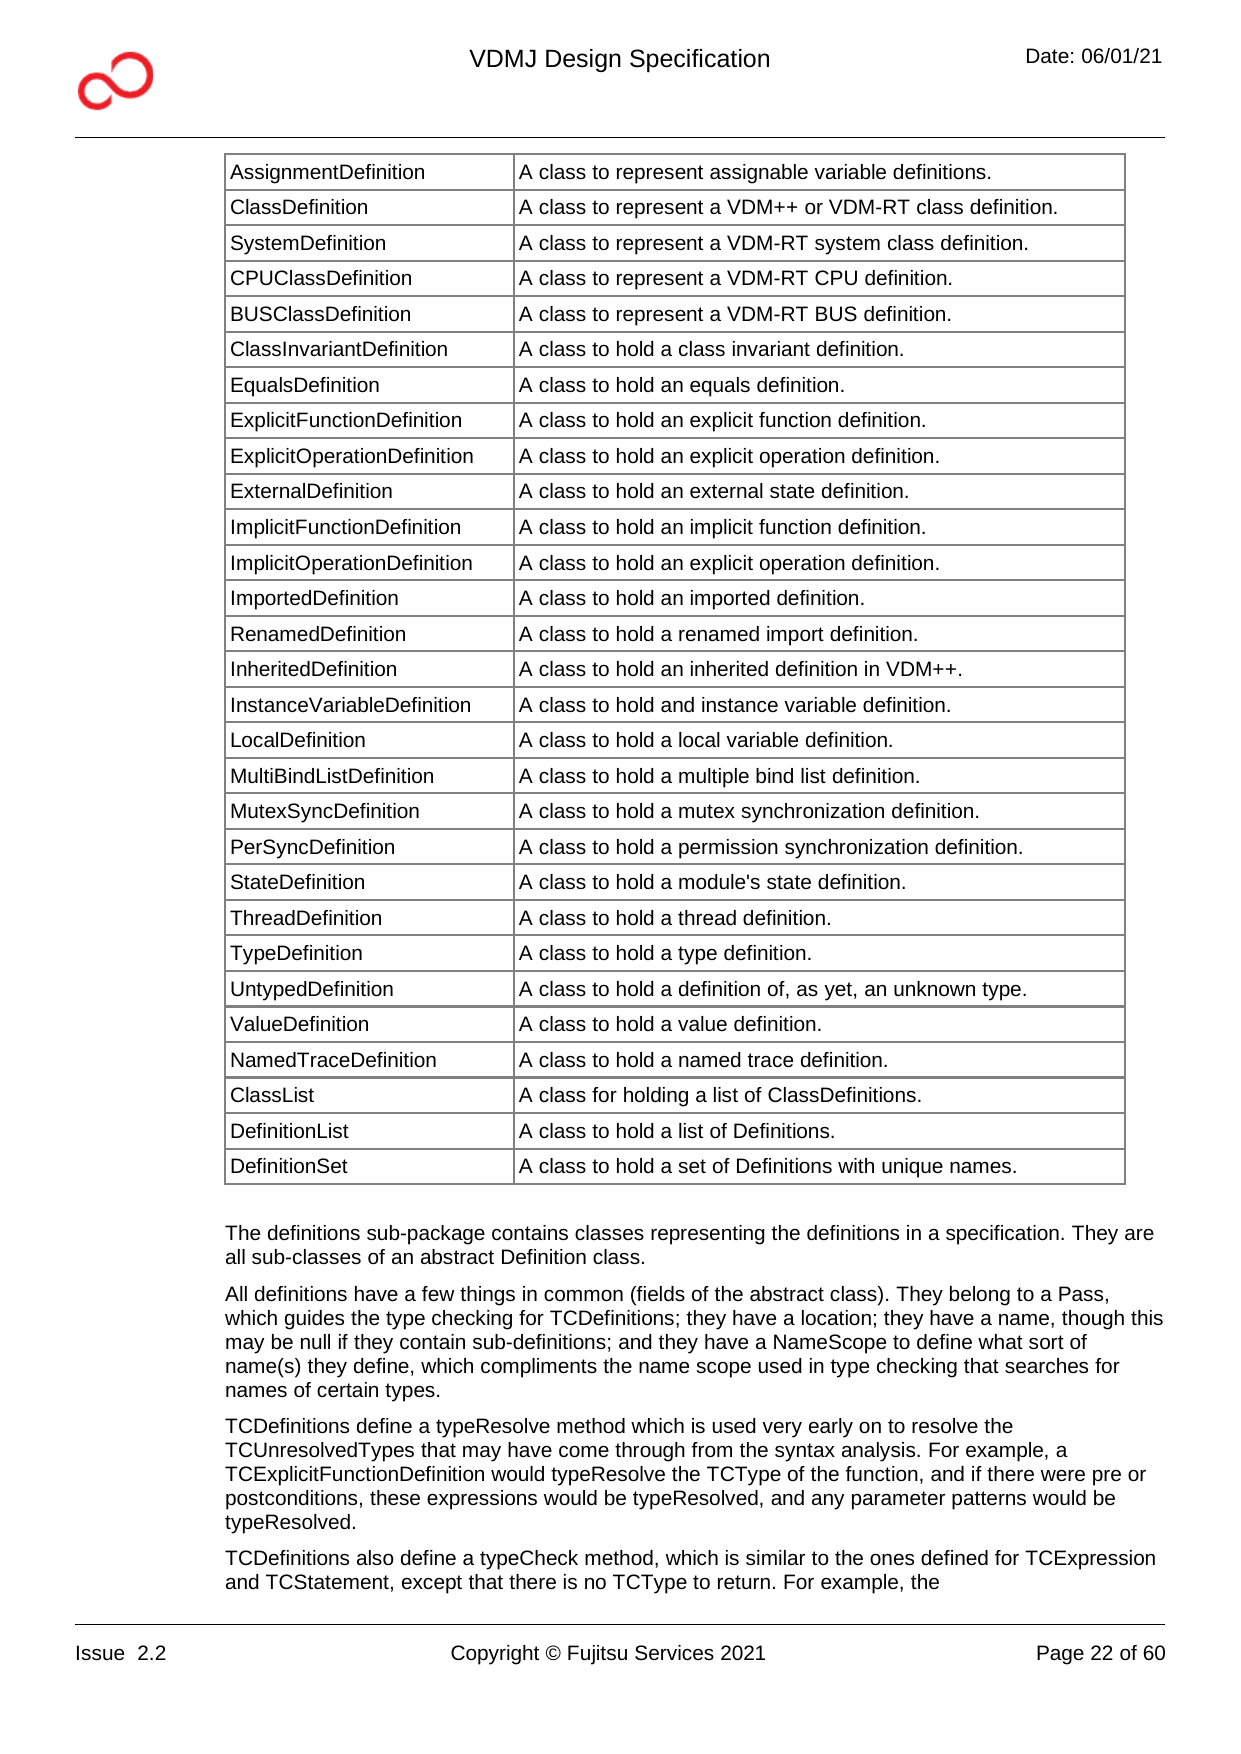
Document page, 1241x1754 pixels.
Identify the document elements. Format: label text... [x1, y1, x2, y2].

table_cell UntypedDefinition [226, 972, 513, 1005]
table_cell A class to hold a list of Definitions. [515, 1114, 1124, 1147]
table_cell ClassList [226, 1079, 513, 1112]
table_cell SystemDefinition [226, 226, 513, 259]
table_cell ValueDefinition [226, 1008, 513, 1041]
table_cell A class to hold an explicit function definition. [515, 404, 1124, 437]
table_cell A class to hold and instance variable definition. [515, 688, 1124, 721]
table_cell A class to hold an explicit operation definition. [515, 439, 1124, 473]
table_cell ImportedDefinition [226, 581, 513, 615]
table_cell A class to hold a named trace definition. [515, 1043, 1124, 1076]
table_cell A class for holding a list of ClassDefinitions. [515, 1079, 1124, 1112]
table_cell DefinitionSet [226, 1150, 513, 1183]
table_cell A class to represent a VDM-RT BUS definition. [515, 297, 1124, 331]
table_cell A class to represent a VDM-RT system class definition. [515, 226, 1124, 259]
table_cell A class to represent a VDM++ or VDM-RT class definition. [515, 191, 1124, 224]
table_cell RenamedDefinition [226, 617, 513, 650]
table_cell A class to hold a multiple bind list definition. [515, 759, 1124, 792]
table_cell BUSClassDefinition [226, 297, 513, 331]
table_cell EqualsDefinition [226, 368, 513, 402]
table_cell A class to hold a thread definition. [515, 901, 1124, 934]
text TCDefinitions also define a typeCheck method, which is similar to the ones defined for TCExpression and TCStatement, except that there is no TCType to return. For example, the [225, 1547, 1165, 1594]
table_cell A class to hold a permission synchronization definition. [515, 830, 1124, 863]
table_cell A class to hold a local variable definition. [515, 723, 1124, 757]
table_cell A class to hold a set of Definitions with unique names. [515, 1150, 1124, 1183]
table_cell A class to hold an implicit function definition. [515, 510, 1124, 544]
table_cell A class to hold a type definition. [515, 936, 1124, 970]
table_cell A class to hold a definition of, as yet, an unknown type. [515, 972, 1124, 1005]
text All definitions have a few things in common (fields of the abstract class). They belong to a Pass, which guides the type checking for TCDefinitions; they have a location; they have a name, though this may be null if they contain sub-definitions; and they have a NameScope to define what sort of name(s) they define, which compliments the name scope used in type checking that searches for names of certain types. [225, 1282, 1165, 1402]
table_cell A class to represent a VDM-RT CPU definition. [515, 262, 1124, 295]
table_cell InstanceVariableDefinition [226, 688, 513, 721]
table_cell LocalDefinition [226, 723, 513, 757]
table_cell A class to hold a value definition. [515, 1008, 1124, 1041]
table_cell A class to hold an equals definition. [515, 368, 1124, 402]
table_cell TypeDefinition [226, 936, 513, 970]
table_cell A class to hold an explicit operation definition. [515, 546, 1124, 579]
table_cell NamedTraceDefinition [226, 1043, 513, 1076]
table_cell ImplicitFunctionDefinition [226, 510, 513, 544]
table_cell StateDefinition [226, 865, 513, 899]
table_cell PerSyncDefinition [226, 830, 513, 863]
table_cell A class to hold an external state definition. [515, 475, 1124, 508]
picture [78, 44, 153, 120]
table_cell DefinitionList [226, 1114, 513, 1147]
text TCDefinitions define a typeResolve method which is used very early on to resolve the TCUnresolvedTypes that may have come through from the syntax analysis. For example, a TCExplicitFunctionDefinition would typeResolve the TCType of the function, and if there were pre or postconditions, these expressions would be typeResolved, and any parameter patterns would be typeResolved. [225, 1414, 1165, 1534]
table_cell A class to hold a mutex synchronization definition. [515, 794, 1124, 828]
table_cell A class to hold a renamed import definition. [515, 617, 1124, 650]
table_cell MutexSyncDefinition [226, 794, 513, 828]
table_cell A class to represent assignable variable definitions. [515, 155, 1124, 188]
table_cell ExternalDefinition [226, 475, 513, 508]
table_cell ClassInvariantDefinition [226, 333, 513, 366]
table_cell ClassDefinition [226, 191, 513, 224]
table_cell A class to hold an imported definition. [515, 581, 1124, 615]
table_cell A class to hold a class invariant definition. [515, 333, 1124, 366]
text The definitions sub-package contains classes representing the definitions in a specification. They are all sub-classes of an abstract Definition class. [225, 1222, 1165, 1269]
table_cell A class to hold an inherited definition in VDM++. [515, 652, 1124, 686]
table_cell InheritedDefinition [226, 652, 513, 686]
table_cell ThreadDefinition [226, 901, 513, 934]
table_cell ExplicitFunctionDefinition [226, 404, 513, 437]
table_cell ExplicitOperationDefinition [226, 439, 513, 473]
table_cell AssignmentDefinition [226, 155, 513, 188]
table_cell MultiBindListDefinition [226, 759, 513, 792]
table_cell CPUClassDefinition [226, 262, 513, 295]
table_cell A class to hold a module's state definition. [515, 865, 1124, 899]
table_cell ImplicitOperationDefinition [226, 546, 513, 579]
